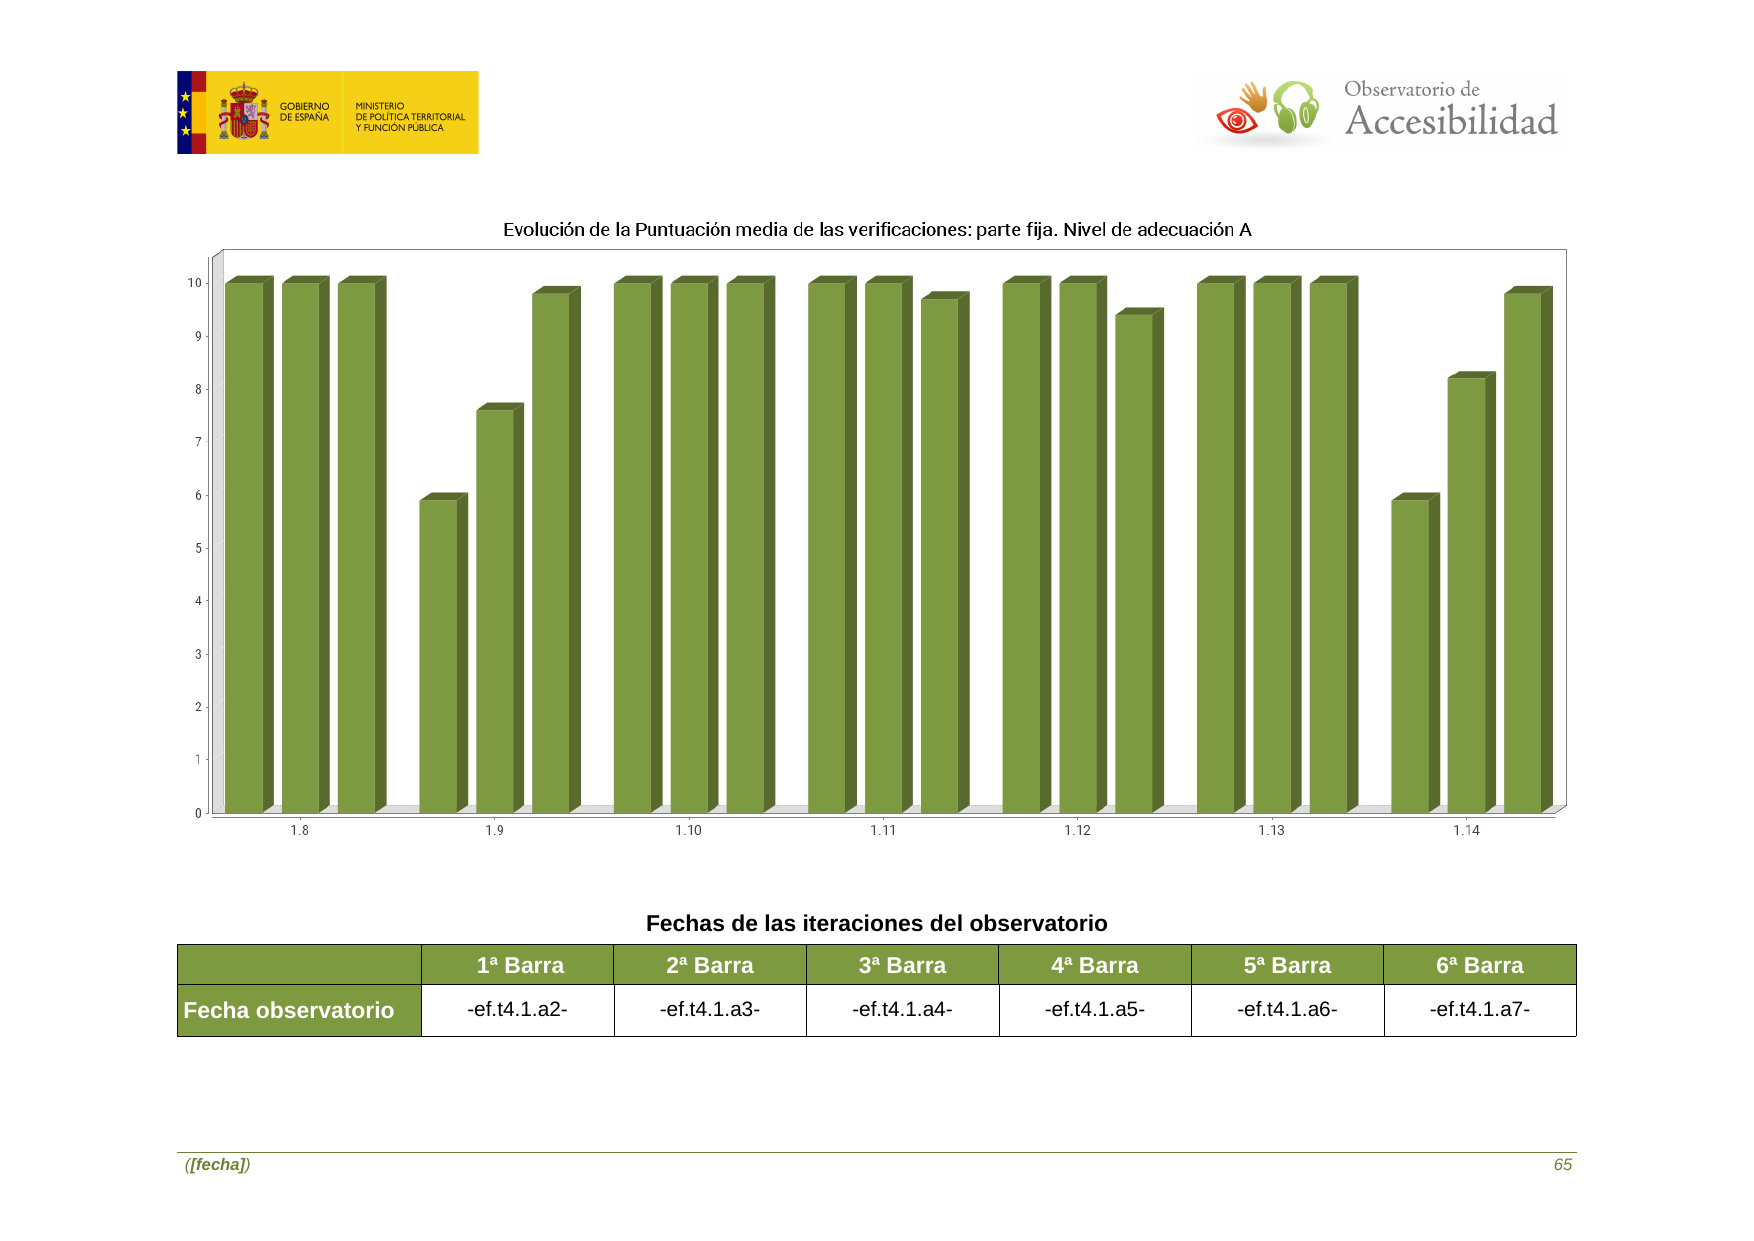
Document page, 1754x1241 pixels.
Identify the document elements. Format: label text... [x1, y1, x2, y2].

table_header 5ª Barra [1192, 945, 1383, 984]
text Fechas de las iteraciones del observatorio [177, 910, 1577, 937]
table_cell -ef.t4.1.a7- [1385, 985, 1576, 1036]
picture [1196, 72, 1572, 154]
table_header 6ª Barra [1384, 945, 1576, 984]
table_cell -ef.t4.1.a5- [1000, 985, 1191, 1036]
picture [177, 71, 479, 154]
table_header 1ª Barra [422, 945, 613, 984]
table_header 4ª Barra [999, 945, 1191, 984]
table_cell -ef.t4.1.a3- [615, 985, 806, 1036]
table_header 3ª Barra [807, 945, 998, 984]
table_cell -ef.t4.1.a4- [807, 985, 999, 1036]
table_header 2ª Barra [614, 945, 806, 984]
table_cell -ef.t4.1.a6- [1192, 985, 1384, 1036]
picture [177, 218, 1577, 844]
table_header [178, 945, 421, 984]
table_cell -ef.t4.1.a2- [422, 985, 614, 1036]
table_cell Fecha observatorio [178, 985, 421, 1036]
